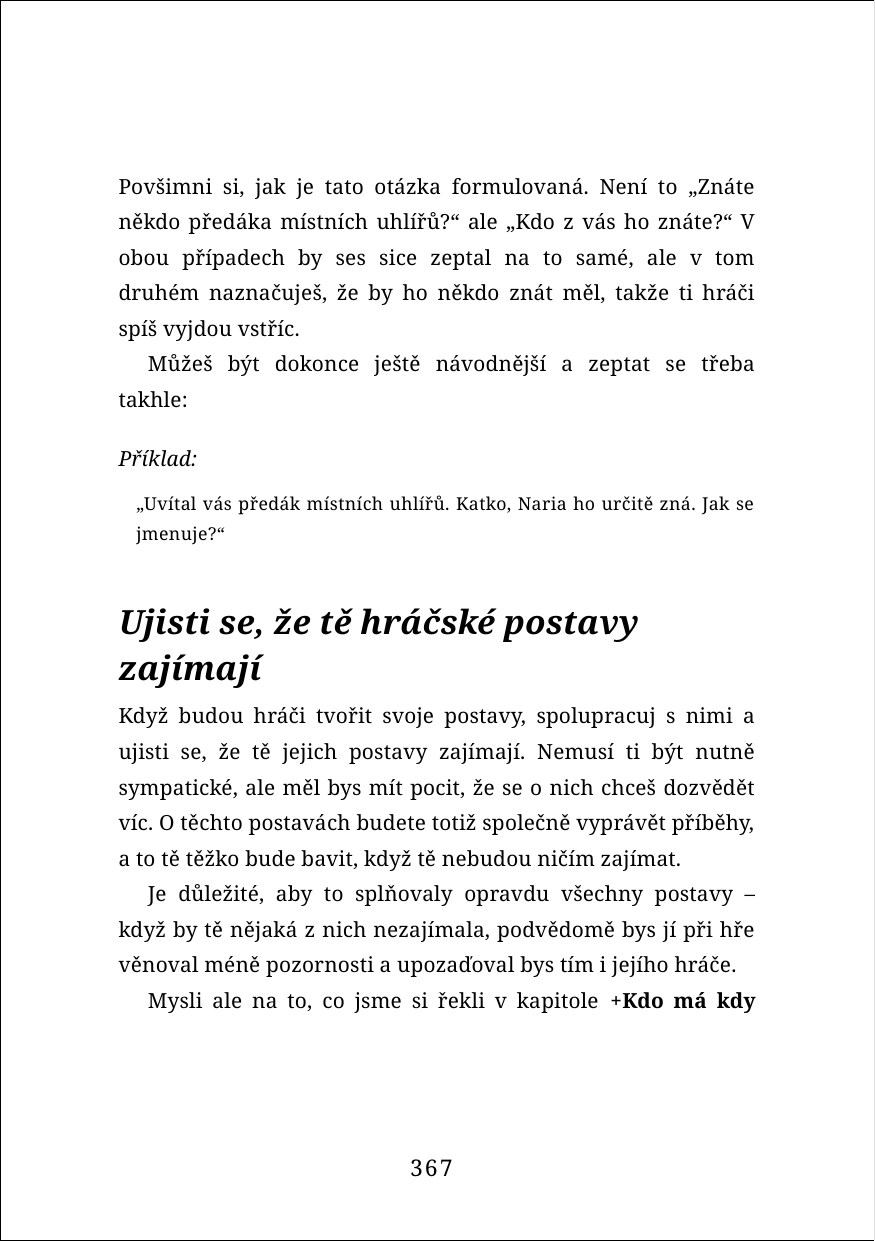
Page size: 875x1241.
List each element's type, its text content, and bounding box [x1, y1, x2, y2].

text Povšimni si, jak je tato otázka formulovaná. Není to „Znáte někdo předáka místních uhlířů?“ ale „Kdo z vás ho znáte?“ V obou případech by ses sice zeptal na to samé, ale v tom druhém naznačuješ, že by ho někdo znát měl, takže ti hráči spíš vyjdou vstříc. Můžeš být dokonce ještě návodnější a zeptat se třeba takhle: [118, 172, 756, 413]
text „Uvítal vás předák místních uhlířů. Katko, Naria ho určitě zná. Jak se jmenuje?“ [136, 491, 756, 546]
text Příklad: [118, 444, 756, 472]
subtitle Ujisti se, že tě hráčské postavy zajímají [118, 599, 756, 690]
text Když budou hráči tvořit svoje postavy, spolupracuj s nimi a ujisti se, že tě jejich postavy zajímají. Nemusí ti být nutně sympatické, ale měl bys mít pocit, že se o nich chceš dozvědět víc. O těchto postavách budete totiž společně vyprávět příběhy, a to tě těžko bude bavit, když tě nebudou ničím zajímat. Je důležité, aby to splňovaly opravdu všechny postavy – když by tě nějaká z nich nezajímala, podvědomě bys jí při hře věnoval méně pozornosti a upozaďoval bys tím i jejího hráče. Mysli ale na to, co jsme si řekli v kapitole +Kdo má kdy [118, 702, 756, 1014]
